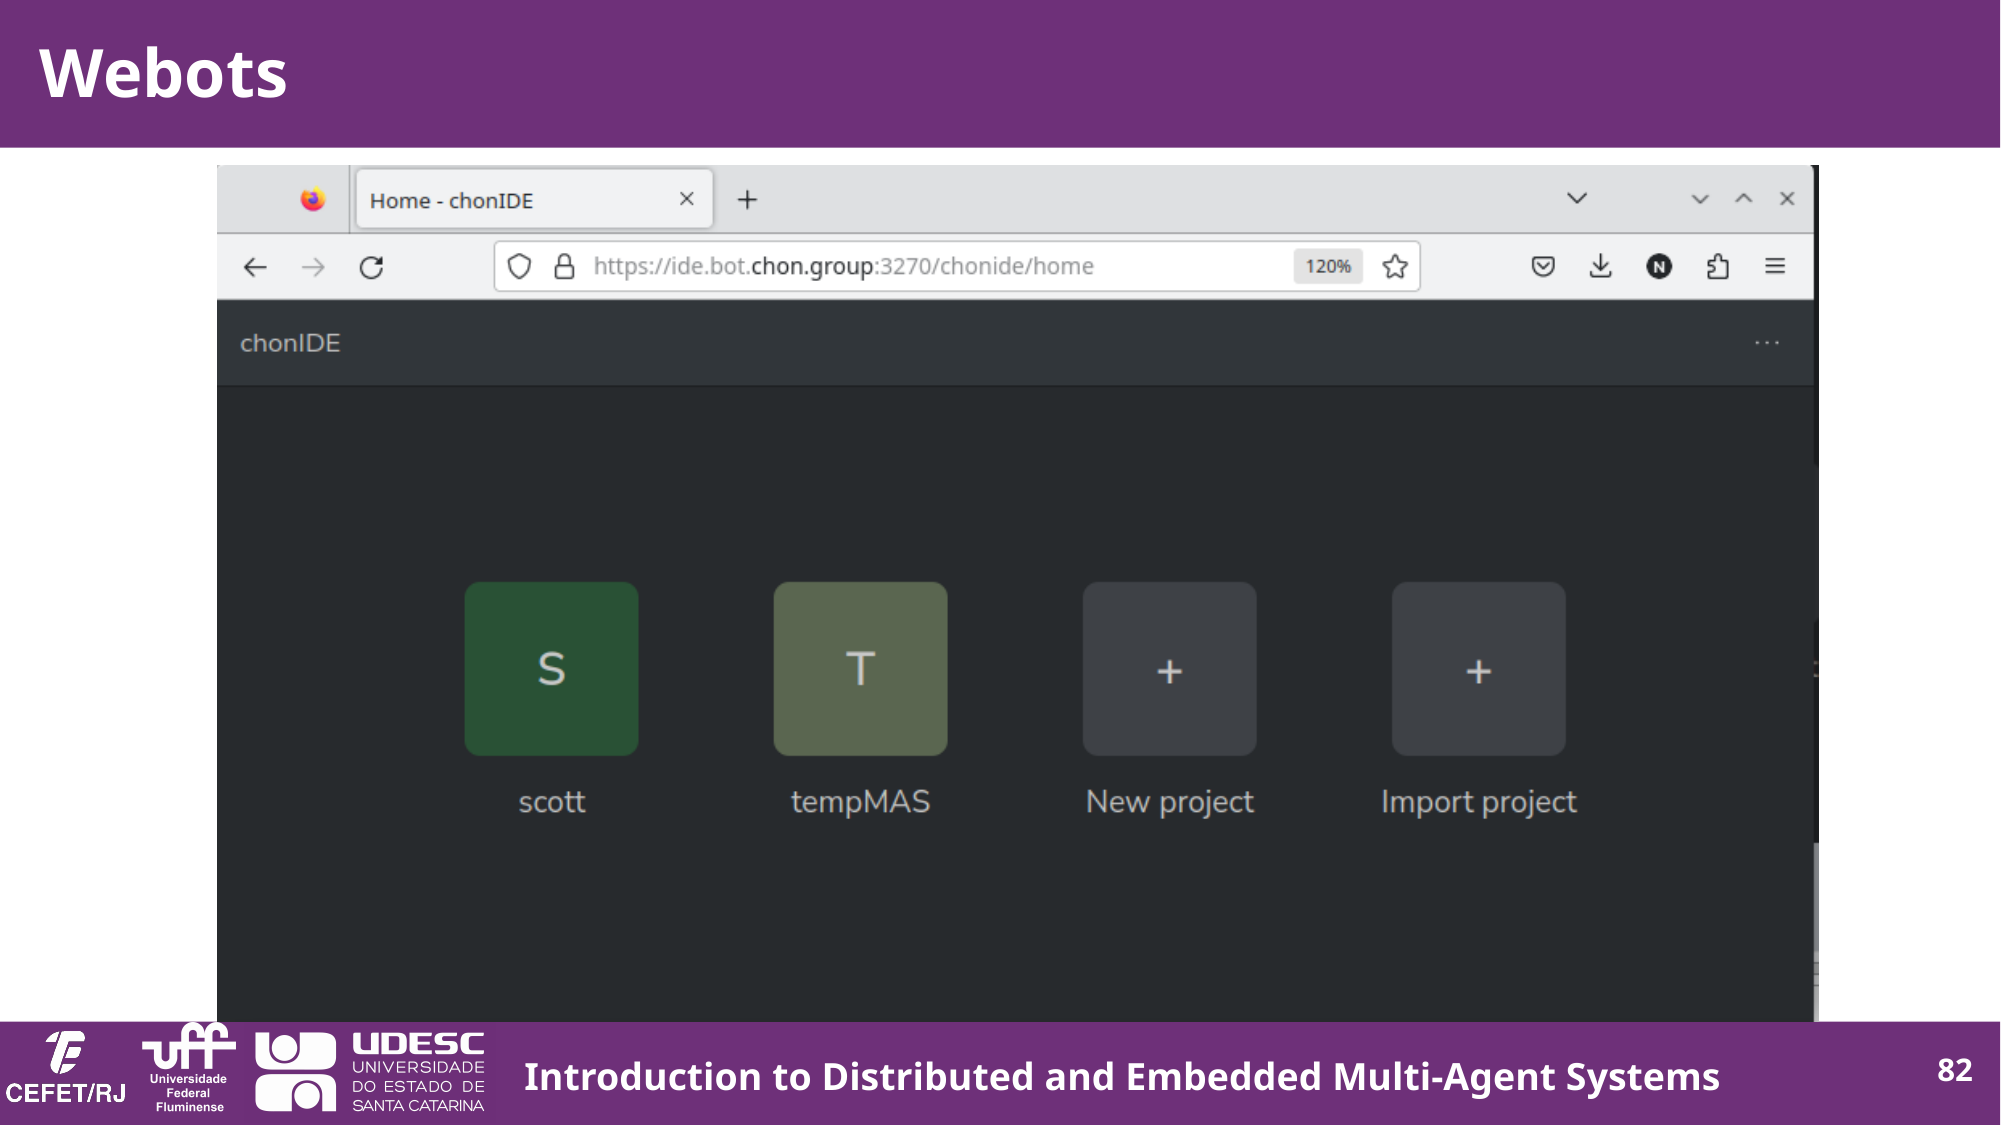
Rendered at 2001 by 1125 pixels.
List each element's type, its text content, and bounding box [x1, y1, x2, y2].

picture [6, 1009, 125, 1125]
picture [141, 165, 1819, 1123]
text_box Webots [25, 23, 1998, 116]
